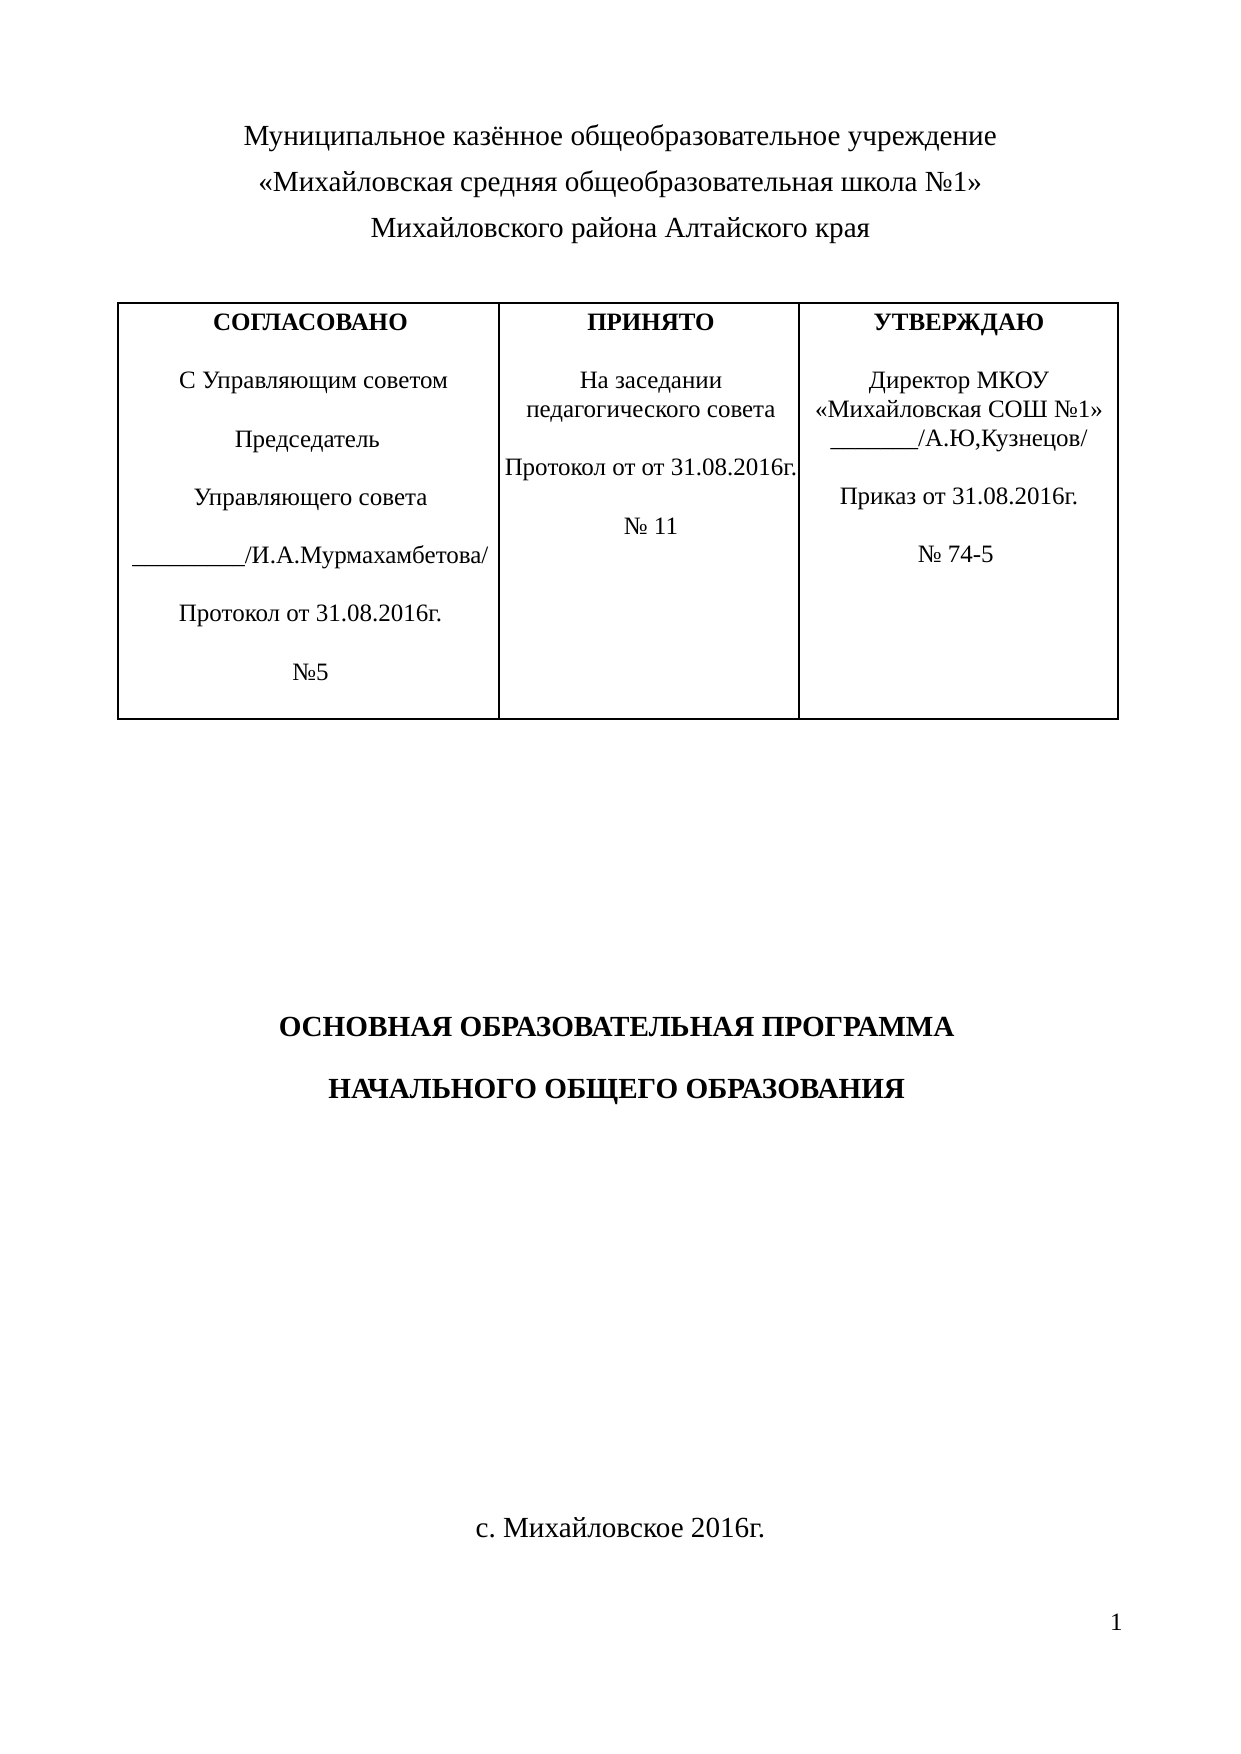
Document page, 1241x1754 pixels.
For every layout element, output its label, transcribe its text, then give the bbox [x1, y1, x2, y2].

text с. Михайловское 2016г. [118, 1510, 1122, 1544]
text НАЧАЛЬНОГО ОБЩЕГО ОБРАЗОВАНИЯ [118, 1071, 1122, 1105]
table_header УТВЕРЖДАЮ Директор МКОУ «Михайловская СОШ №1» _______/А.Ю,Кузнецов/ Приказ от 31.08.2016г. № 74-5 [800, 304, 1117, 718]
text ОСНОВНАЯ ОБРАЗОВАТЕЛЬНАЯ ПРОГРАММА [118, 1009, 1122, 1042]
text Муниципальное казённое общеобразовательное учреждение [118, 118, 1122, 152]
text Михайловского района Алтайского края [118, 210, 1122, 244]
table_header ПРИНЯТО На заседании педагогического совета Протокол от от 31.08.2016г. № 11 [500, 304, 798, 718]
text «Михайловская средняя общеобразовательная школа №1» [118, 164, 1122, 198]
table_header СОГЛАСОВАНО С Управляющим советом Председатель Управляющего совета _________/И.А.Мурмахамбетова/ Протокол от 31.08.2016г. №5 [119, 304, 498, 718]
